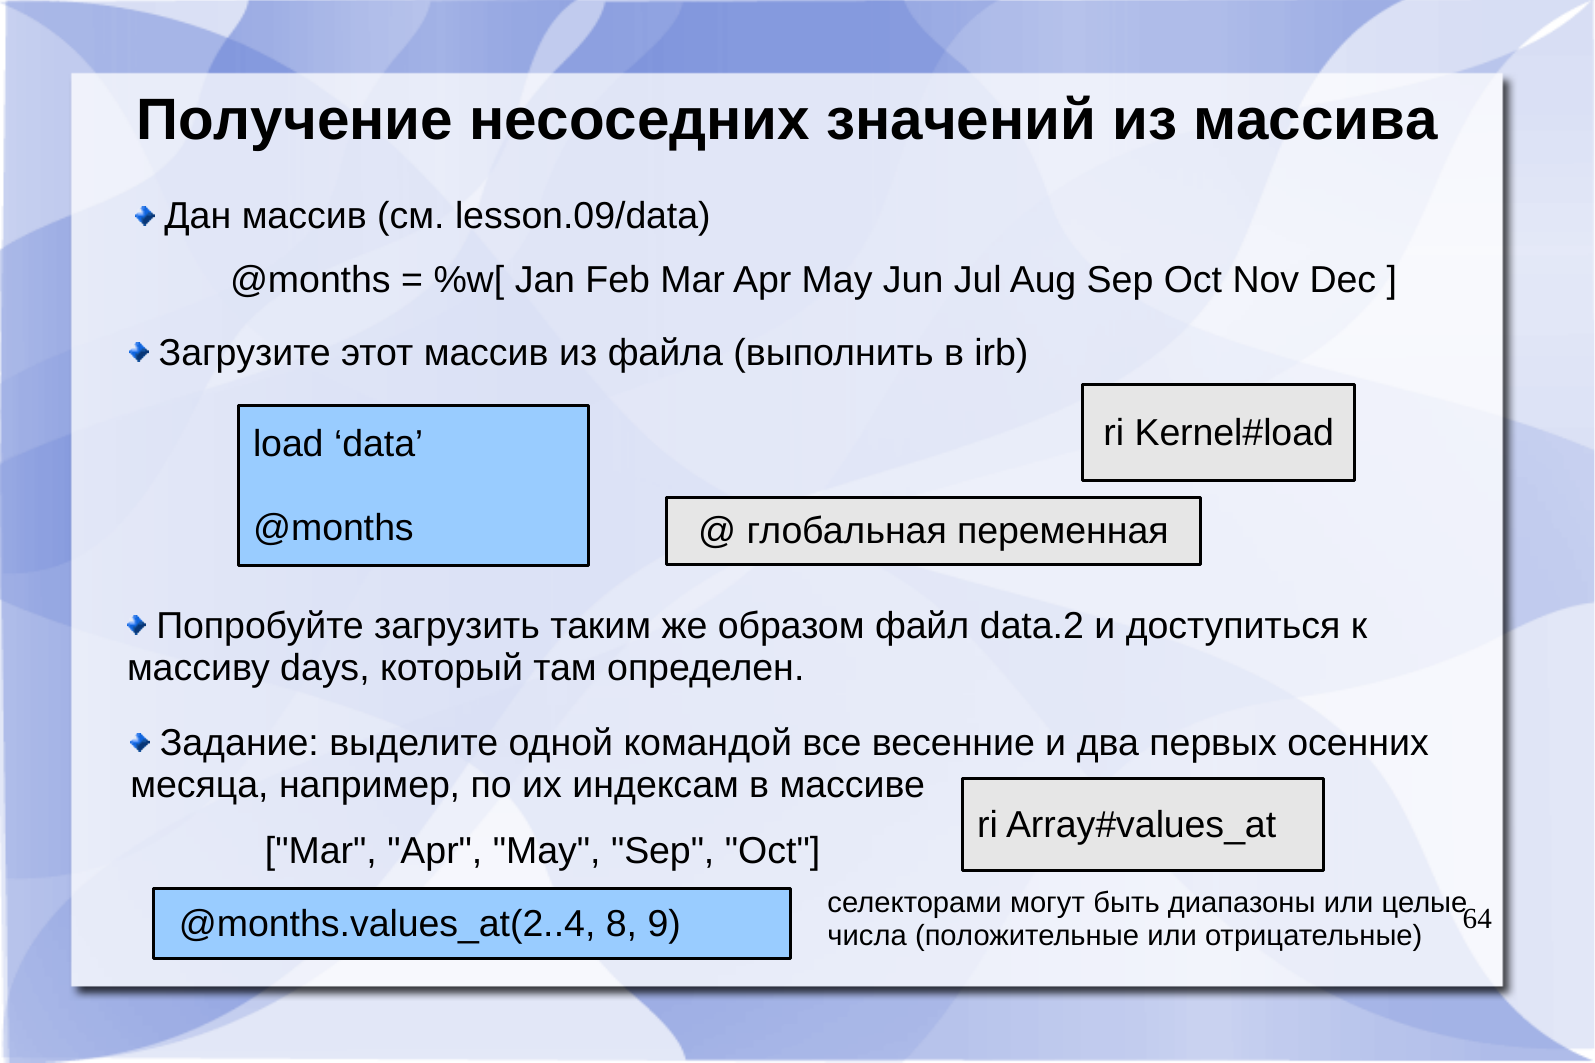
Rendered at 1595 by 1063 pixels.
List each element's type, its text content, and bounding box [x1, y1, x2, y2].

text_box @months = %w[ Jan Feb Mar Apr May Jun Jul Aug Sep Oct Nov Dec ] [215, 250, 1414, 308]
text_box Попробуйте загрузить таким же образом файл data.2 и доступиться к массиву days, который там определен. [112, 597, 1387, 696]
text_box Загрузите этот массив из файла (выполнить в irb) [114, 323, 1045, 381]
text_box load ‘data’ @months [238, 405, 589, 566]
text_box ["Mar", "Apr", "May", "Sep", "Oct"] [250, 821, 836, 879]
picture [0, 0, 1595, 1063]
text_box селекторами могут быть диапазоны или целые числа (положительные или отрицательные) [812, 878, 1489, 960]
text_box @months.values_at(2..4, 8, 9) [153, 888, 791, 959]
text_box Дан массив (см. lesson.09/data) [120, 187, 727, 245]
text_box ri Kernel#load [1082, 384, 1355, 481]
text_box Задание: выделите одной командой все весенние и два первых осенних месяца, например, по их индексам в массиве [115, 714, 1470, 808]
text_box ri Array#values_at [962, 778, 1324, 871]
text_box @ глобальная переменная [666, 497, 1201, 565]
title Получение несоседних значений из массива [75, 75, 1501, 164]
